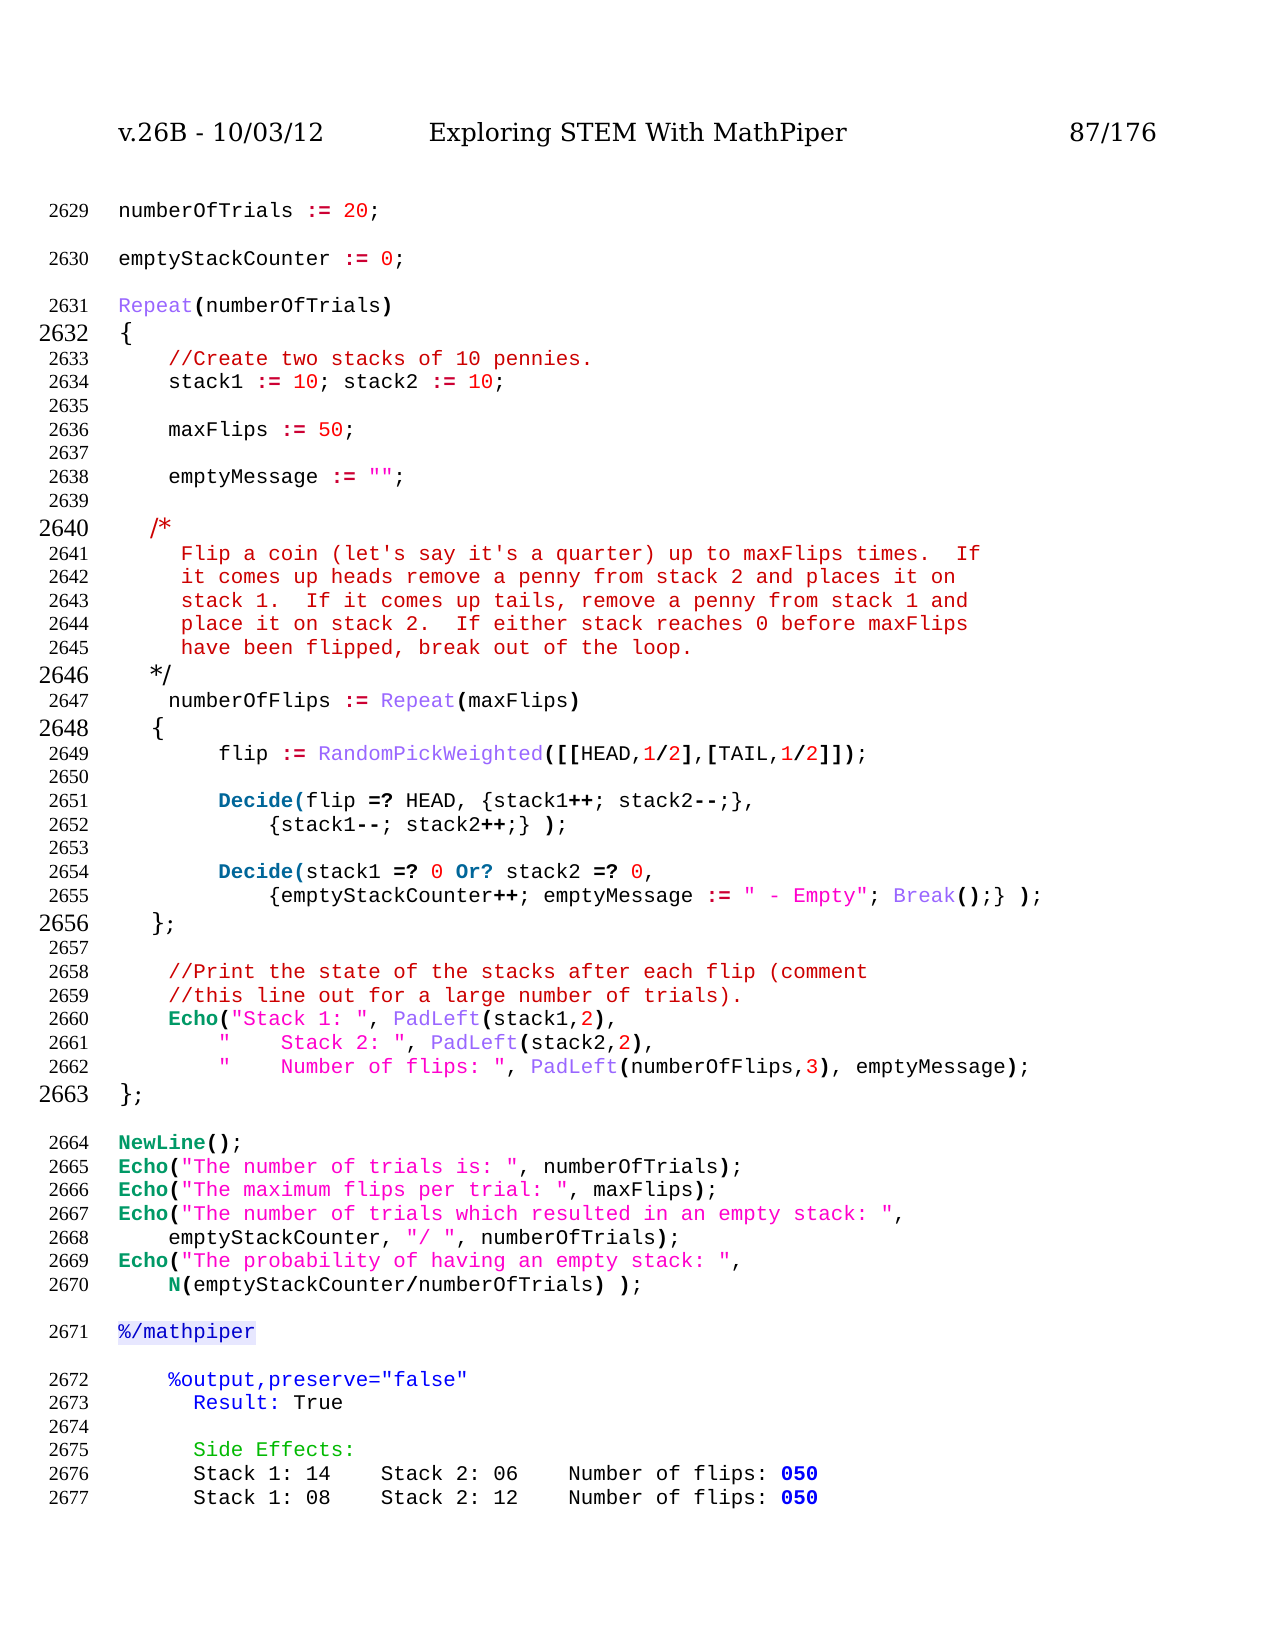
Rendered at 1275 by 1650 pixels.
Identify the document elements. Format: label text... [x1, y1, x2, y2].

text NewLine(); [118, 1132, 1157, 1156]
text flip := RandomPickWeighted([[HEAD,1/2],[TAIL,1/2]]); [118, 743, 1157, 766]
text Stack 1: 08 Stack 2: 12 Number of flips: 050 [118, 1487, 1157, 1510]
text Decide(flip =? HEAD, {stack1++; stack2--;}, [118, 790, 1157, 814]
text %output,preserve="false" [118, 1368, 1157, 1392]
text Echo("The number of trials which resulted in an empty stack: ", [118, 1203, 1157, 1227]
text Result: True [118, 1392, 1157, 1416]
text {stack1--; stack2++;} ); [118, 814, 1157, 837]
text numberOfFlips := Repeat(maxFlips) [118, 690, 1157, 713]
text emptyMessage := ""; [118, 466, 1157, 490]
text N(emptyStackCounter/numberOfTrials) ); [118, 1274, 1157, 1298]
text numberOfTrials := 20; [118, 200, 1157, 224]
text */ [118, 661, 1157, 690]
text Decide(stack1 =? 0 Or? stack2 =? 0, [118, 861, 1157, 884]
text /* [118, 513, 1157, 542]
text it comes up heads remove a penny from stack 2 and places it on [118, 566, 1157, 590]
text {emptyStackCounter++; emptyMessage := " - Empty"; Break();} ); [118, 884, 1157, 908]
text }; [118, 908, 1157, 937]
text Echo("The probability of having an empty stack: ", [118, 1250, 1157, 1274]
text " Stack 2: ", PadLeft(stack2,2), [118, 1032, 1157, 1056]
text place it on stack 2. If either stack reaches 0 before maxFlips [118, 613, 1157, 637]
text Side Effects: [118, 1439, 1157, 1463]
text Stack 1: 14 Stack 2: 06 Number of flips: 050 [118, 1463, 1157, 1487]
text have been flipped, break out of the loop. [118, 637, 1157, 661]
text maxFlips := 50; [118, 419, 1157, 442]
text emptyStackCounter, "/ ", numberOfTrials); [118, 1227, 1157, 1250]
text " Number of flips: ", PadLeft(numberOfFlips,3), emptyMessage); [118, 1056, 1157, 1079]
text //Print the state of the stacks after each flip (comment [118, 961, 1157, 985]
text Repeat(numberOfTrials) [118, 295, 1157, 319]
text { [118, 713, 1157, 743]
text { [118, 319, 1157, 348]
text //Create two stacks of 10 pennies. [118, 348, 1157, 371]
text Flip a coin (let's say it's a quarter) up to maxFlips times. If [118, 542, 1157, 566]
text %/mathpiper [118, 1321, 1157, 1345]
text //this line out for a large number of trials). [118, 985, 1157, 1008]
text stack 1. If it comes up tails, remove a penny from stack 1 and [118, 590, 1157, 613]
text Echo("The maximum flips per trial: ", maxFlips); [118, 1179, 1157, 1203]
text Echo("The number of trials is: ", numberOfTrials); [118, 1156, 1157, 1179]
text emptyStackCounter := 0; [118, 248, 1157, 271]
text stack1 := 10; stack2 := 10; [118, 371, 1157, 395]
text }; [118, 1079, 1157, 1108]
text Echo("Stack 1: ", PadLeft(stack1,2), [118, 1008, 1157, 1032]
